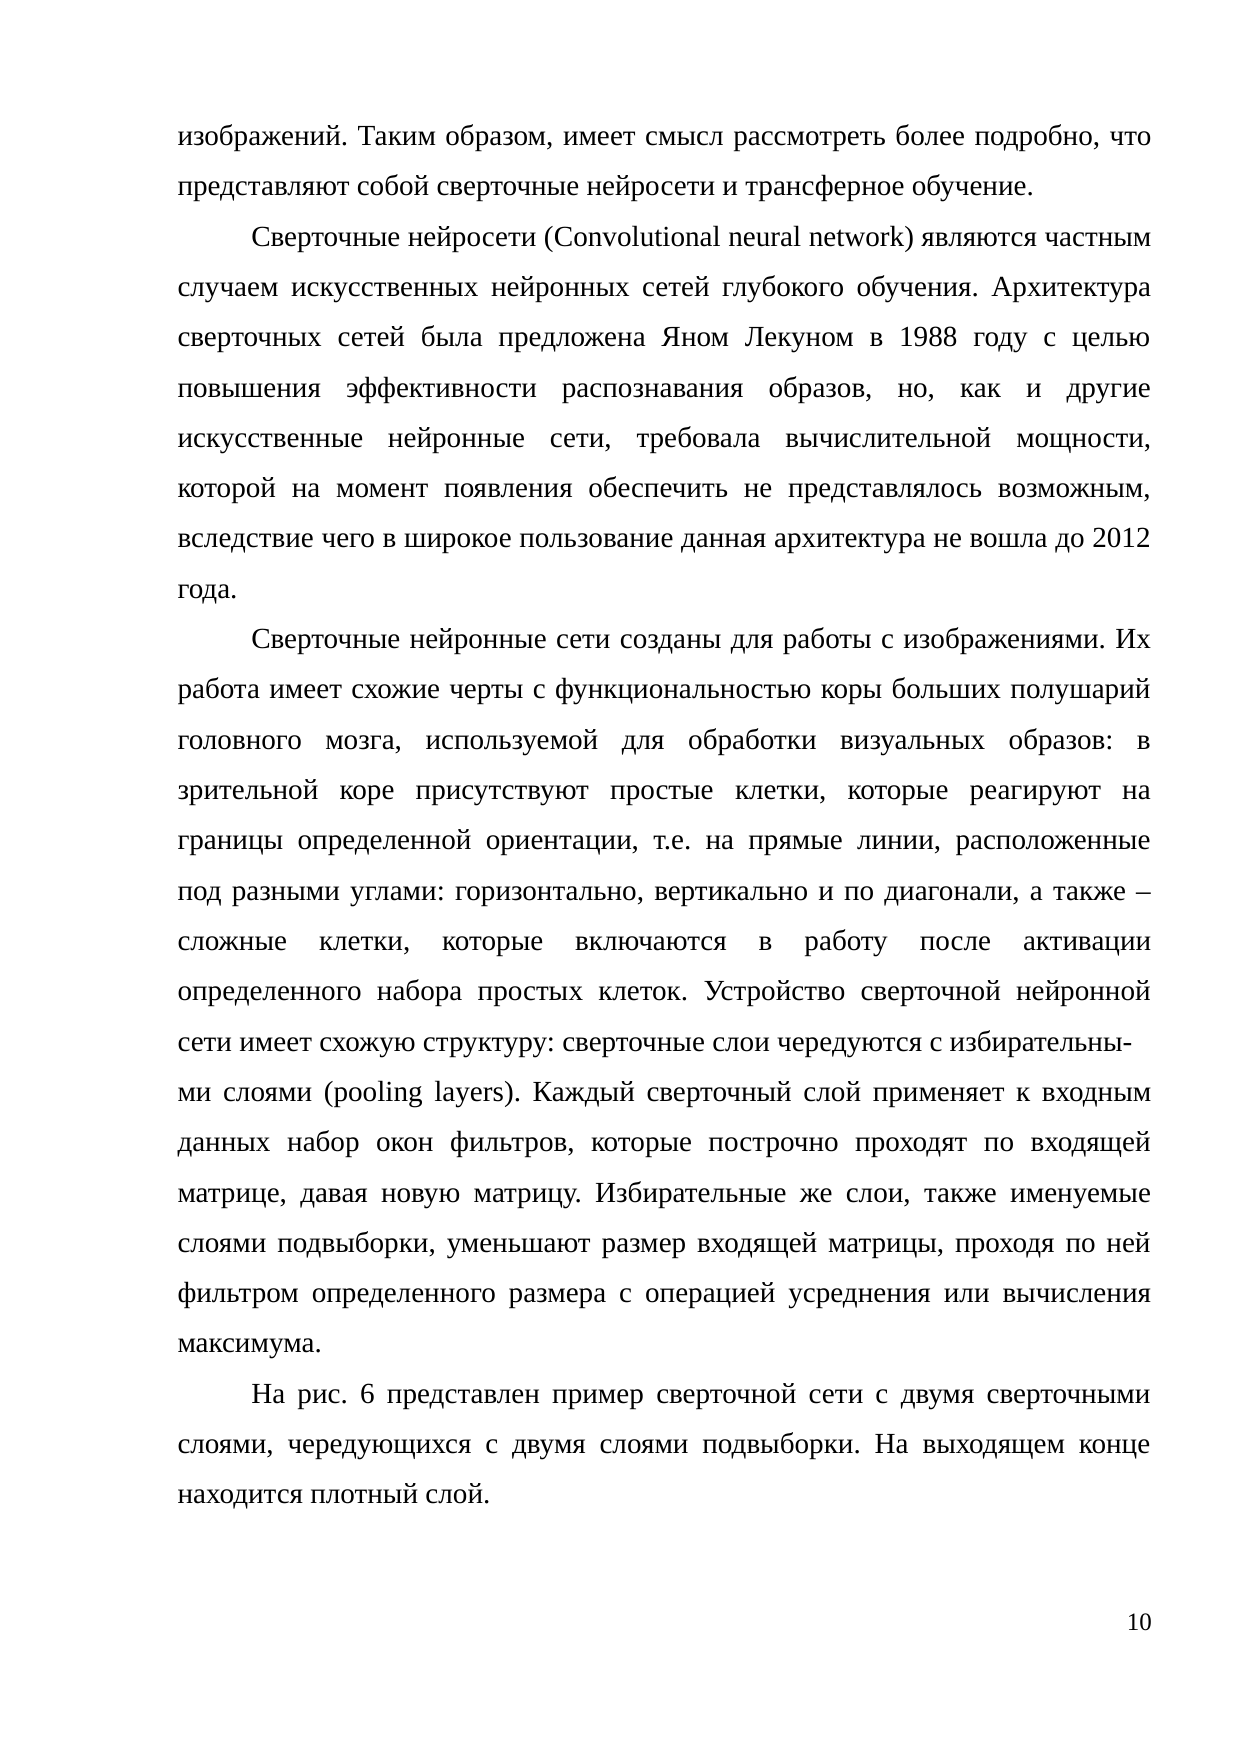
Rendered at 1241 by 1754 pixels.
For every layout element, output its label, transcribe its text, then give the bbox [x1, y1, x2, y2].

text На рис. 6 представлен пример сверточной сети с двумя сверточными слоями, чередующихся с двумя слоями подвыборки. На выходящем конце находится плотный слой. [177, 1376, 1152, 1510]
text Сверточные нейронные сети созданы для работы с изображениями. Их работа имеет схожие черты с функциональностью коры больших полушарий головного мозга, используемой для обработки визуальных образов: в зрительной коре присутствуют простые клетки, которые реагируют на границы определенной ориентации, т.е. на прямые линии, расположенные под разными углами: горизонтально, вертикально и по диагонали, а также – сложные клетки, которые включаются в работу после активации определенного набора простых клеток. Устройство сверточной нейронной сети имеет схожую структуру: сверточные слои чередуются с избирательны- [177, 621, 1152, 1057]
text изображений. Таким образом, имеет смысл рассмотреть более подробно, что представляют собой сверточные нейросети и трансферное обучение. [177, 118, 1152, 202]
text Сверточные нейросети (Convolutional neural network) являются частным случаем искусственных нейронных сетей глубокого обучения. Архитектура сверточных сетей была предложена Яном Лекуном в 1988 году с целью повышения эффективности распознавания образов, но, как и другие искусственные нейронные сети, требовала вычислительной мощности, которой на момент появления обеспечить не представлялось возможным, вследствие чего в широкое пользование данная архитектура не вошла до 2012 года. [177, 219, 1152, 604]
text ми слоями (pooling layers). Каждый сверточный слой применяет к входным данных набор окон фильтров, которые построчно проходят по входящей матрице, давая новую матрицу. Избирательные же слои, также именуемые слоями подвыборки, уменьшают размер входящей матрицы, проходя по ней фильтром определенного размера с операцией усреднения или вычисления максимума. [177, 1074, 1152, 1359]
